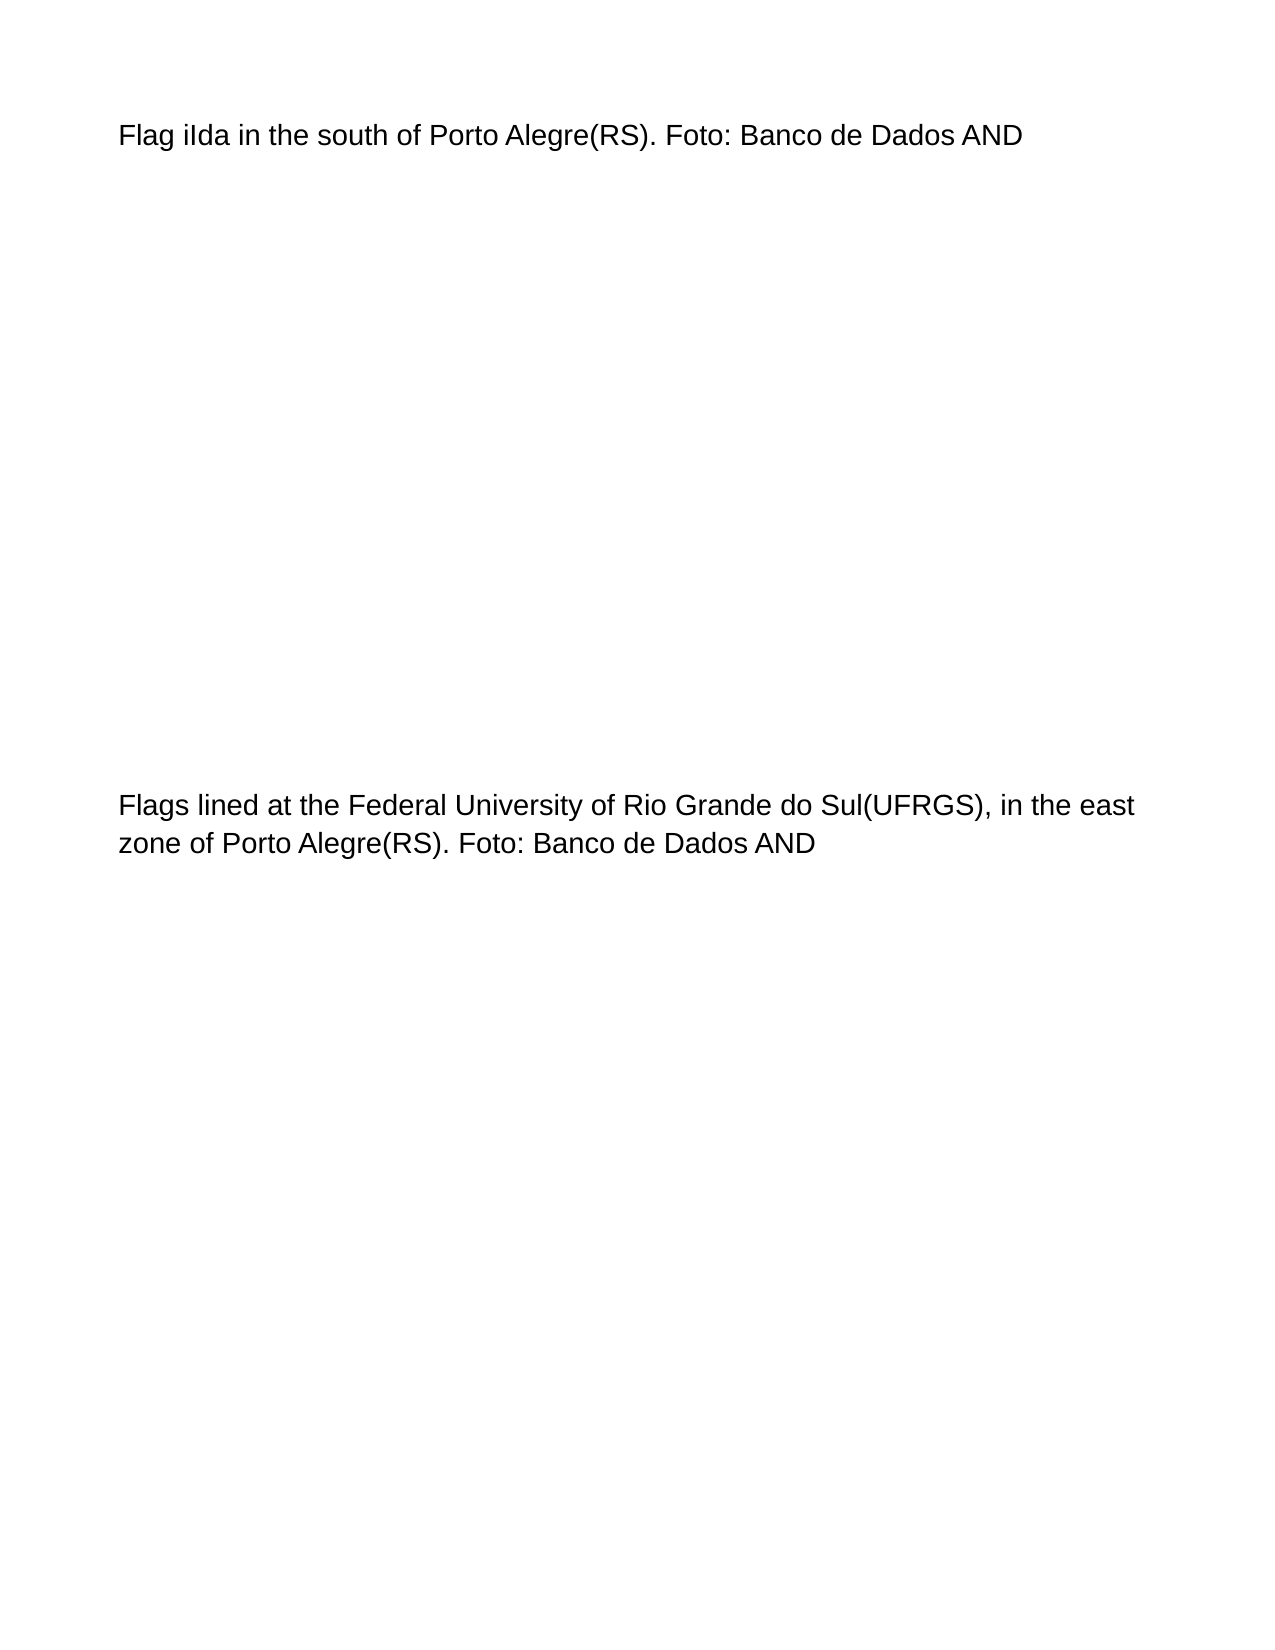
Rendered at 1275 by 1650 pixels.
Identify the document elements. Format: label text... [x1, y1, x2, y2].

text Flag iIda in the south of Porto Alegre(RS). Foto: Banco de Dados AND [118, 118, 1157, 152]
text Flags lined at the Federal University of Rio Grande do Sul(UFRGS), in the east zone of Porto Alegre(RS). Foto: Banco de Dados AND [118, 171, 1157, 859]
